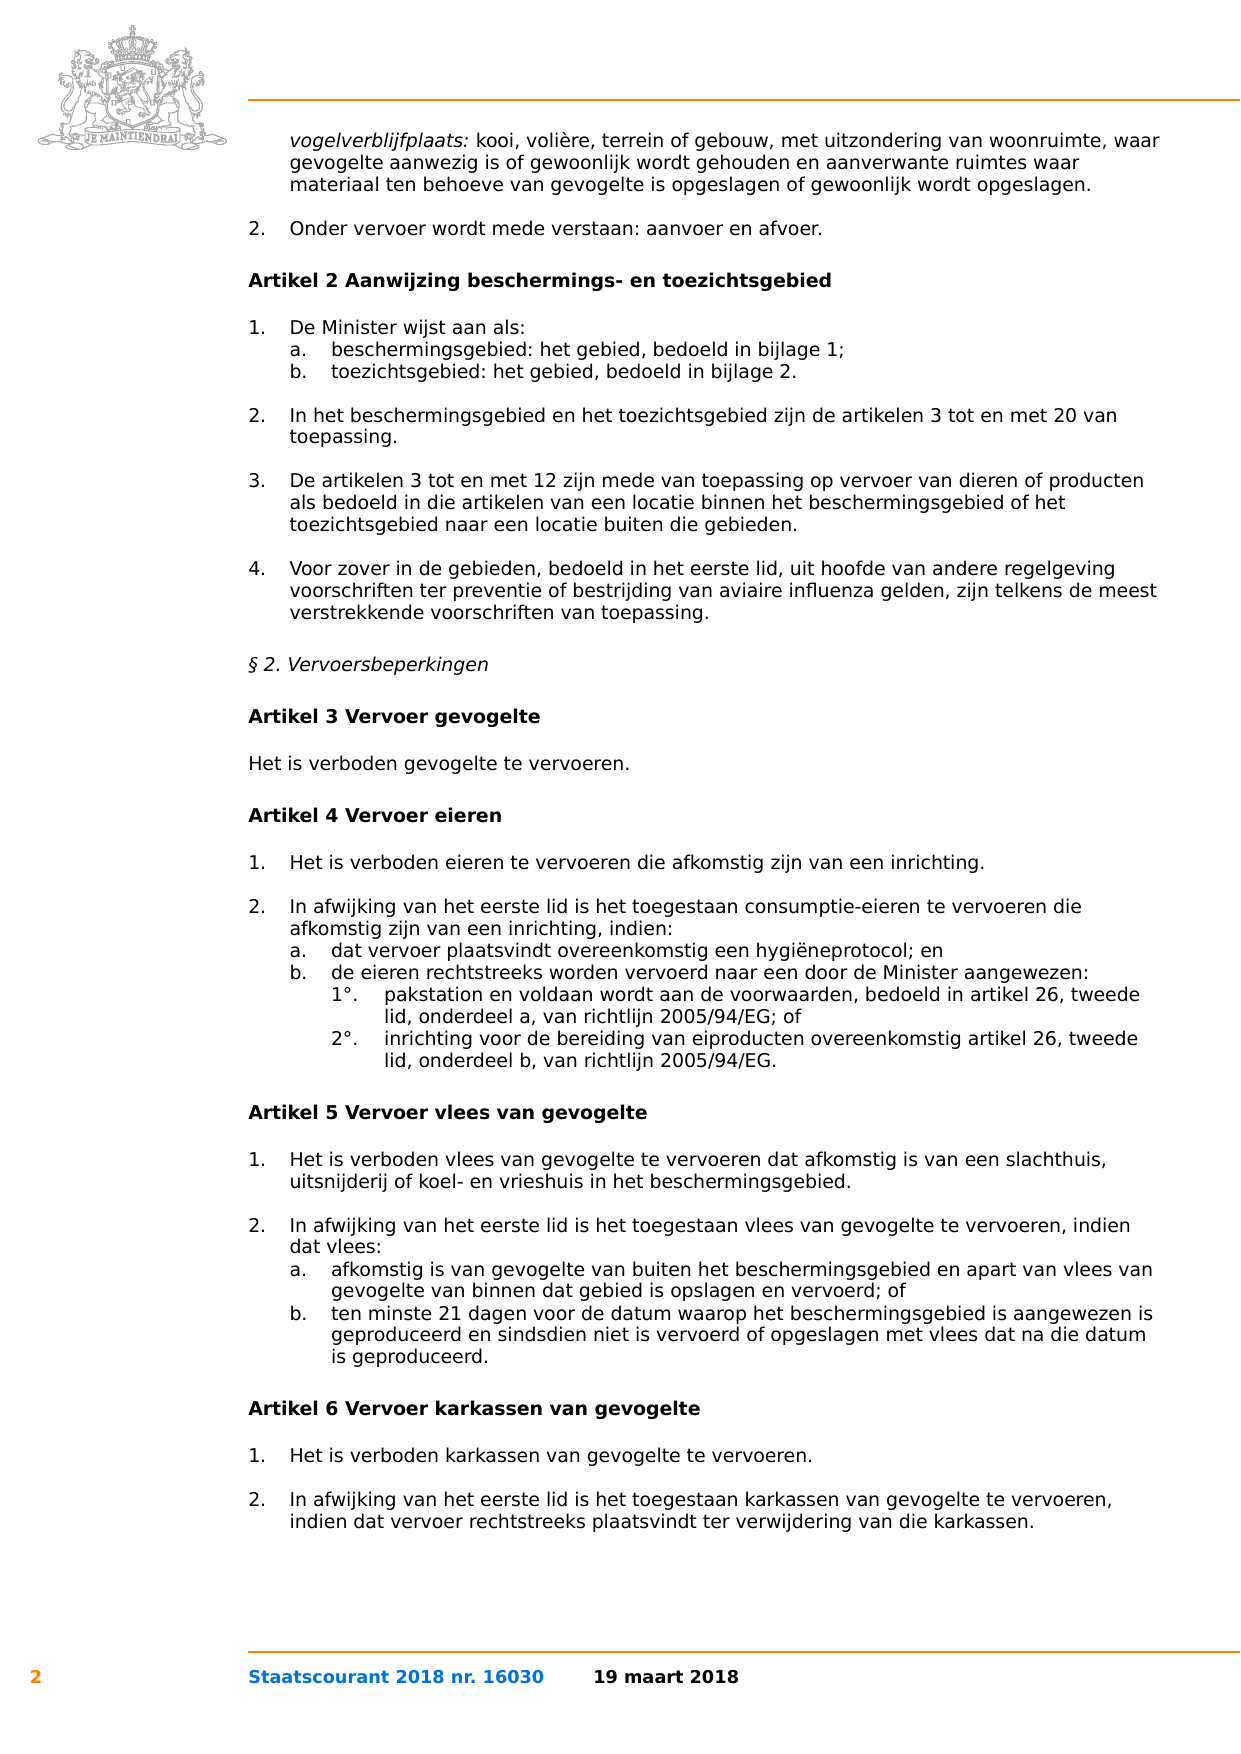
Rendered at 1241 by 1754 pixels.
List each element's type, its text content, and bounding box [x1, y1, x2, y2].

text b. ten minste 21 dagen voor de datum waarop het beschermingsgebied is aangewezen is geproduceerd en sindsdien niet is vervoerd of opgeslagen met vlees dat na die datum is geproduceerd. [289, 1302, 1163, 1368]
text a. afkomstig is van gevogelte van buiten het beschermingsgebied en apart van vlees van gevogelte van binnen dat gebied is opslagen en vervoerd; of [289, 1258, 1163, 1302]
picture [38, 25, 227, 150]
subtitle Artikel 5 Vervoer vlees van gevogelte [248, 1102, 1163, 1124]
text a. beschermingsgebied: het gebied, bedoeld in bijlage 1; [289, 339, 1163, 361]
text 2. In afwijking van het eerste lid is het toegestaan consumptie-eieren te vervoeren die afkomstig zijn van een inrichting, indien: [248, 896, 1163, 940]
text 2. In afwijking van het eerste lid is het toegestaan vlees van gevogelte te vervoeren, indien dat vlees: [248, 1214, 1163, 1258]
text vogelverblijfplaats: kooi, volière, terrein of gebouw, met uitzondering van woonruimte, waar gevogelte aanwezig is of gewoonlijk wordt gehouden en aanverwante ruimtes waar materiaal ten behoeve van gevogelte is opgeslagen of gewoonlijk wordt opgeslagen. [289, 130, 1163, 196]
text 1. Het is verboden karkassen van gevogelte te vervoeren. [248, 1445, 1163, 1467]
text 2. In het beschermingsgebied en het toezichtsgebied zijn de artikelen 3 tot en met 20 van toepassing. [248, 404, 1163, 448]
subtitle Artikel 6 Vervoer karkassen van gevogelte [248, 1398, 1163, 1420]
text 2. In afwijking van het eerste lid is het toegestaan karkassen van gevogelte te vervoeren, indien dat vervoer rechtstreeks plaatsvindt ter verwijdering van die karkassen. [248, 1489, 1163, 1533]
text b. de eieren rechtstreeks worden vervoerd naar een door de Minister aangewezen: [289, 962, 1163, 984]
subtitle Artikel 2 Aanwijzing beschermings- en toezichtsgebied [248, 270, 1163, 292]
text 4. Voor zover in de gebieden, bedoeld in het eerste lid, uit hoofde van andere regelgeving voorschriften ter preventie of bestrijding van aviaire influenza gelden, zijn telkens de meest verstrekkende voorschriften van toepassing. [248, 558, 1163, 624]
text 2. Onder vervoer wordt mede verstaan: aanvoer en afvoer. [248, 218, 1163, 240]
text 1. Het is verboden eieren te vervoeren die afkomstig zijn van een inrichting. [248, 852, 1163, 874]
text Het is verboden gevogelte te vervoeren. [248, 753, 1163, 775]
text a. dat vervoer plaatsvindt overeenkomstig een hygiëneprotocol; en [289, 940, 1163, 962]
text b. toezichtsgebied: het gebied, bedoeld in bijlage 2. [289, 361, 1163, 383]
subtitle § 2. Vervoersbeperkingen [248, 654, 1163, 676]
text 2°. inrichting voor de bereiding van eiproducten overeenkomstig artikel 26, tweede lid, onderdeel b, van richtlijn 2005/94/EG. [331, 1028, 1163, 1072]
subtitle Artikel 4 Vervoer eieren [248, 805, 1163, 827]
subtitle Artikel 3 Vervoer gevogelte [248, 706, 1163, 728]
text 1. De Minister wijst aan als: [248, 317, 1163, 339]
text 1. Het is verboden vlees van gevogelte te vervoeren dat afkomstig is van een slachthuis, uitsnijderij of koel- en vrieshuis in het beschermingsgebied. [248, 1149, 1163, 1193]
text 3. De artikelen 3 tot en met 12 zijn mede van toepassing op vervoer van dieren of producten als bedoeld in die artikelen van een locatie binnen het beschermingsgebied of het toezichtsgebied naar een locatie buiten die gebieden. [248, 470, 1163, 536]
text 1°. pakstation en voldaan wordt aan de voorwaarden, bedoeld in artikel 26, tweede lid, onderdeel a, van richtlijn 2005/94/EG; of [331, 984, 1163, 1028]
